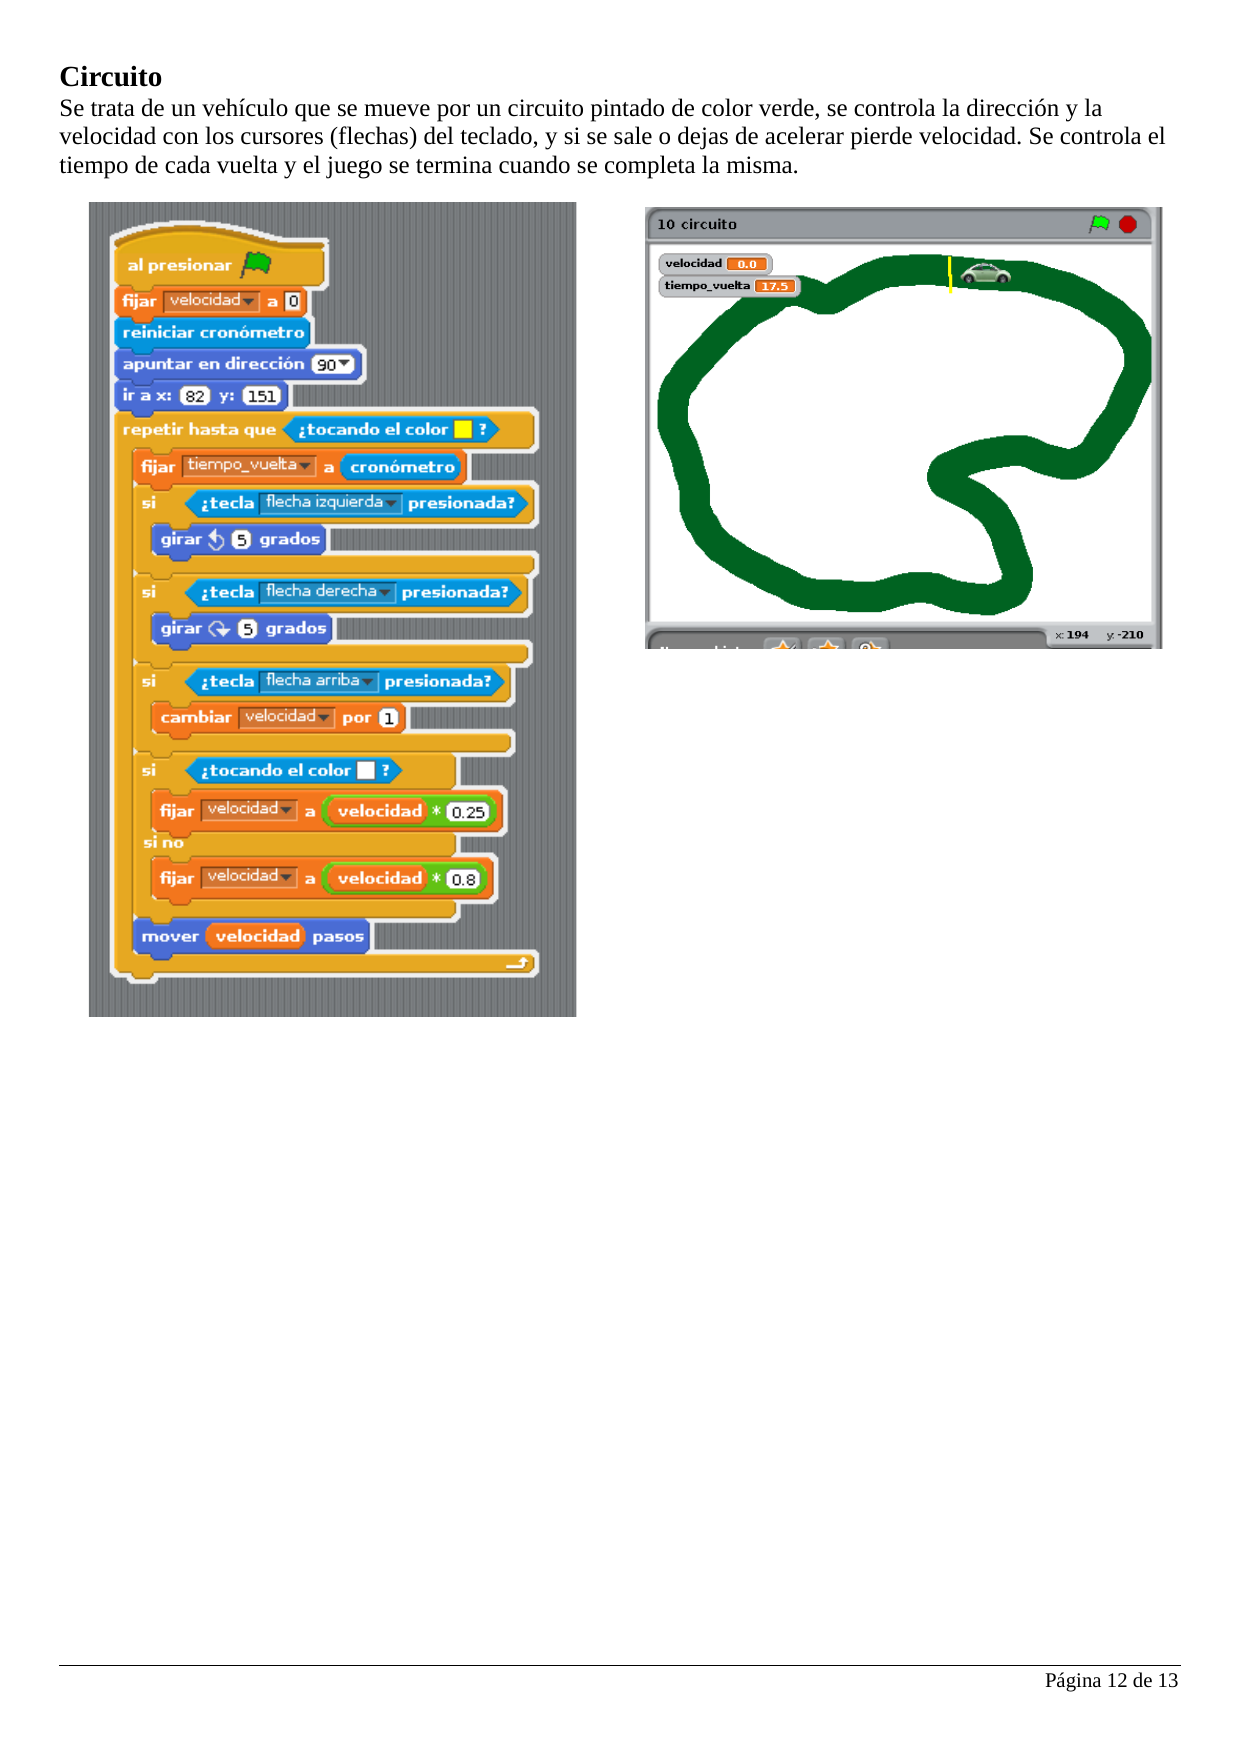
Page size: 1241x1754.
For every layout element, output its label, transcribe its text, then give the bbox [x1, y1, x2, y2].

text Se trata de un vehículo que se mueve por un circuito pintado de color verde, se controla la dirección y la velocidad con los cursores (flechas) del teclado, y si se sale o dejas de acelerar pierde velocidad. Se controla el tiempo de cada vuelta y el juego se termina cuando se completa la misma. [59, 93, 1181, 179]
text Circuito [59, 59, 1181, 93]
picture [88, 202, 577, 1017]
picture [645, 207, 1163, 649]
